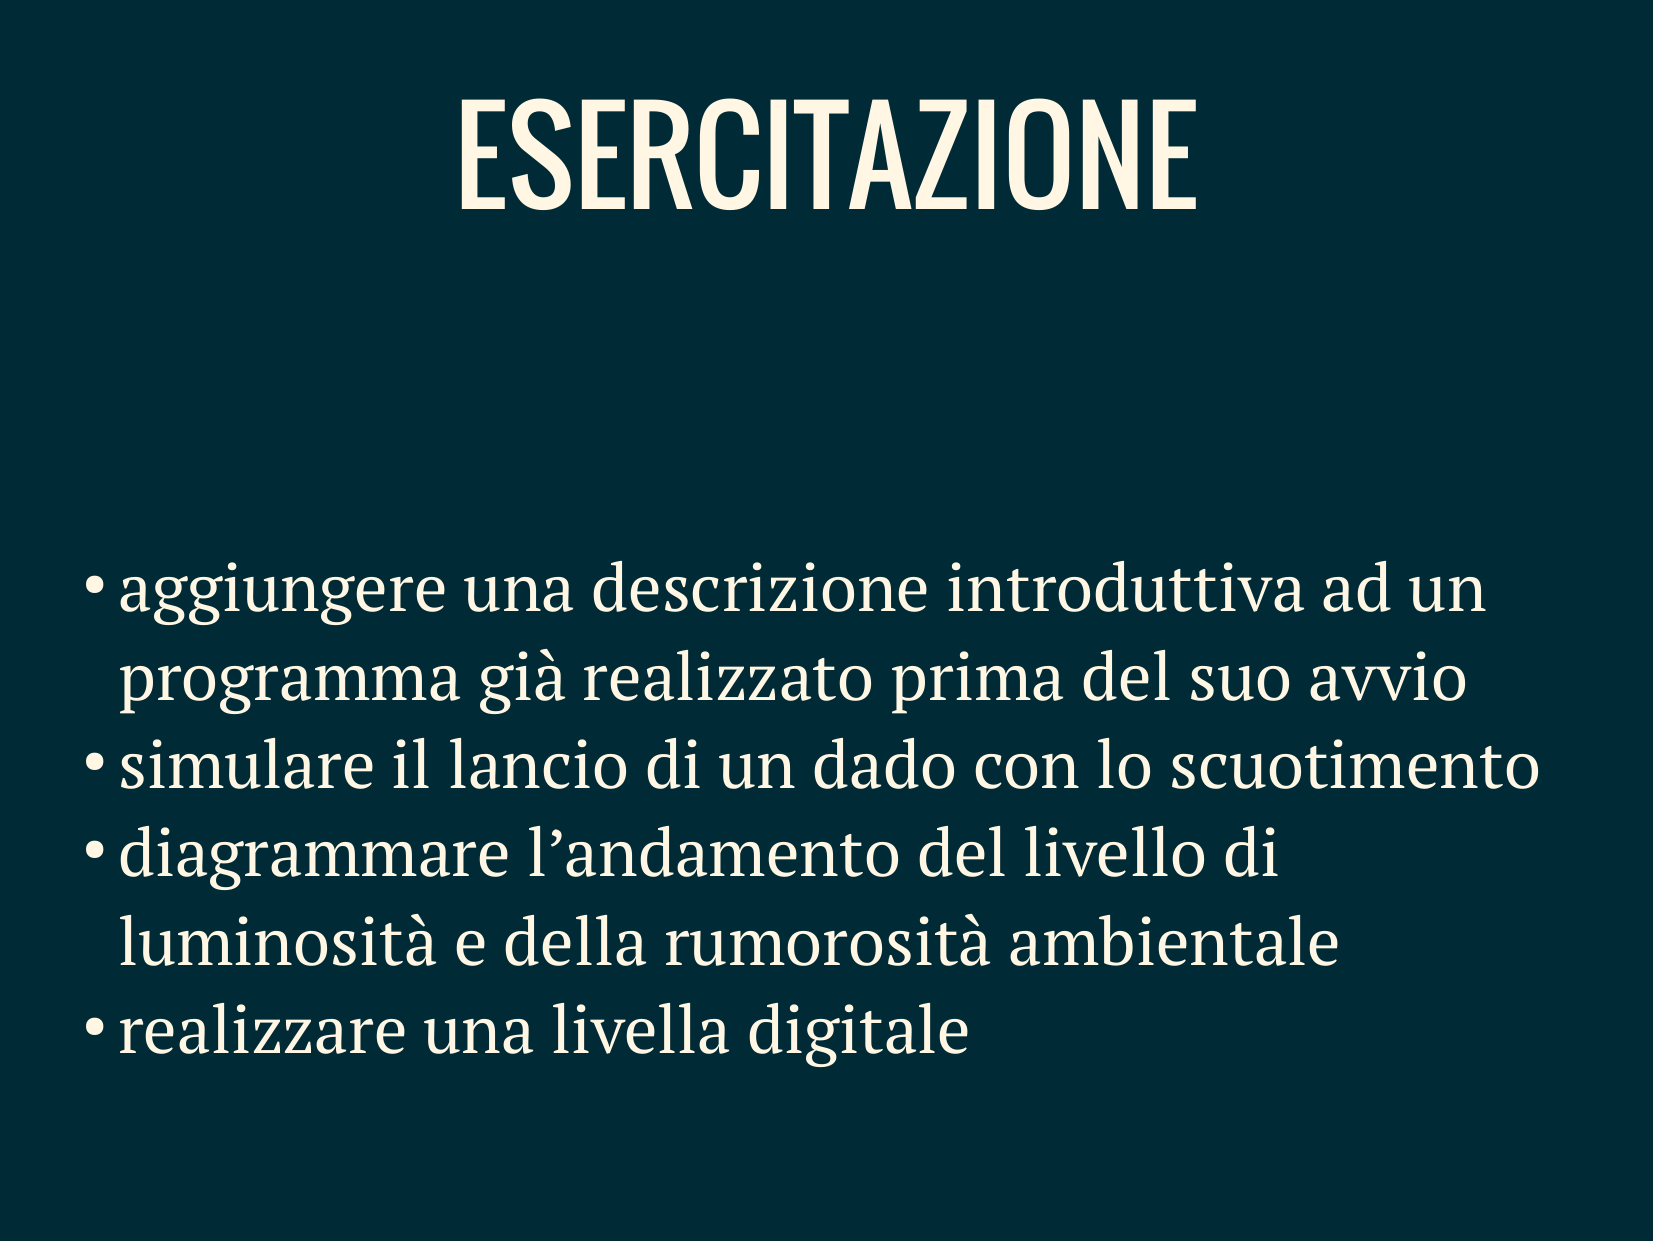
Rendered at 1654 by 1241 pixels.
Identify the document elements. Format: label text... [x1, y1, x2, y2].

title ESERCITAZIONE [82, 49, 1571, 257]
text_box aggiungere una descrizione introduttiva ad un programma già realizzato prima del suo avvio simulare il lancio di un dado con lo scuotimento diagrammare l’andamento del livello di luminosità e della rumorosità ambientale realizzare una livella digitale [82, 366, 1560, 1182]
